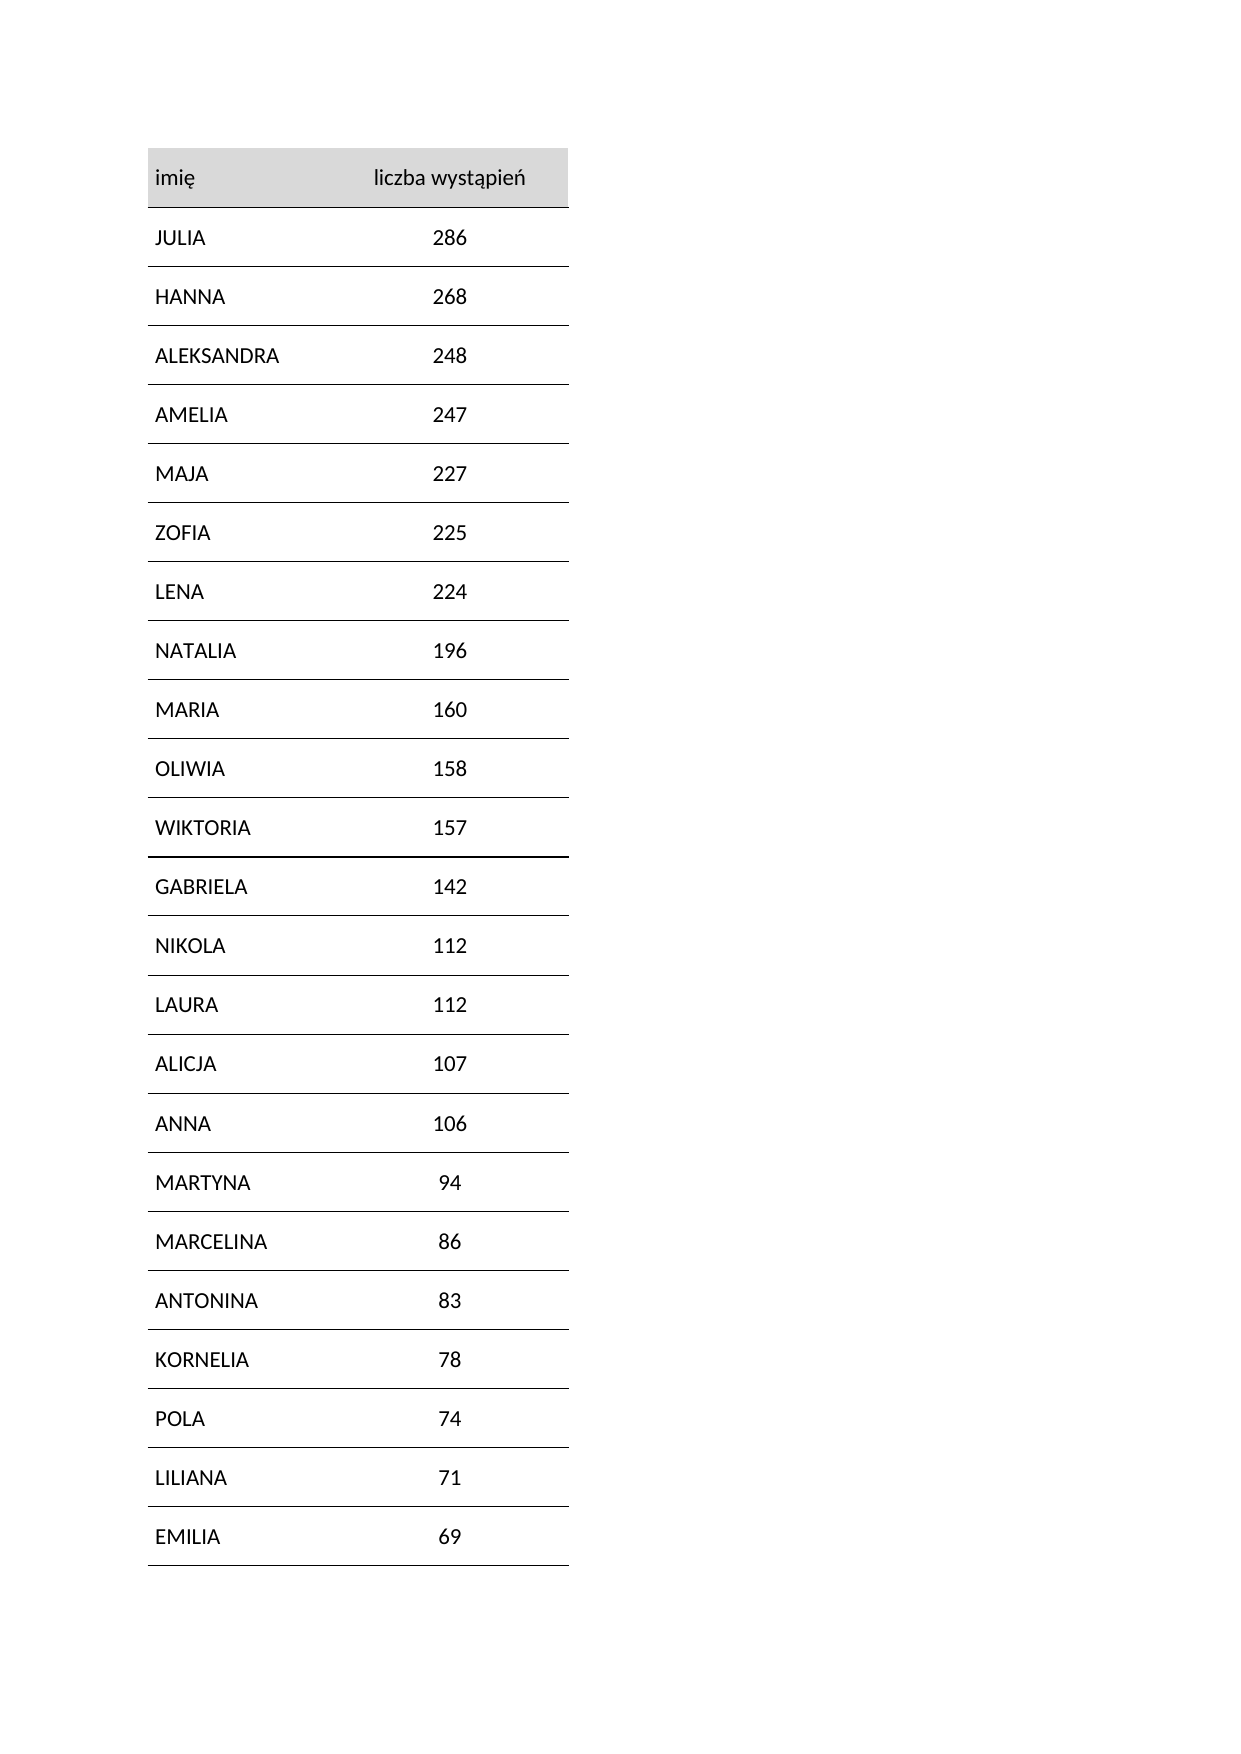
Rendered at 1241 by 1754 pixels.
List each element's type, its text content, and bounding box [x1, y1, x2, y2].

table_cell 160 [331, 680, 568, 738]
table_cell 86 [331, 1212, 568, 1270]
table_cell MARTYNA [148, 1153, 331, 1211]
table_cell 248 [331, 326, 568, 384]
table_cell LAURA [148, 976, 331, 1033]
table_cell ALICJA [148, 1035, 331, 1093]
table_cell WIKTORIA [148, 798, 331, 856]
table_cell EMILIA [148, 1507, 331, 1565]
table_cell ZOFIA [148, 503, 331, 561]
table_cell 69 [331, 1507, 568, 1565]
table_cell JULIA [148, 208, 331, 266]
table_cell 268 [331, 267, 568, 325]
table_cell AMELIA [148, 385, 331, 443]
table_cell 247 [331, 385, 568, 443]
table_cell 94 [331, 1153, 568, 1211]
table_cell NATALIA [148, 621, 331, 679]
table_cell 196 [331, 621, 568, 679]
table_cell 142 [331, 858, 568, 915]
table_cell 227 [331, 444, 568, 502]
table_cell 71 [331, 1448, 568, 1506]
table_header liczba wystąpień [331, 148, 568, 207]
table_cell ANTONINA [148, 1271, 331, 1329]
table_cell 74 [331, 1389, 568, 1447]
table_header imię [148, 148, 331, 207]
table_cell POLA [148, 1389, 331, 1447]
table_cell MARCELINA [148, 1212, 331, 1270]
table_cell ALEKSANDRA [148, 326, 331, 384]
table_cell 78 [331, 1330, 568, 1388]
table_cell 112 [331, 976, 568, 1033]
table_cell NIKOLA [148, 916, 331, 974]
table_cell 224 [331, 562, 568, 620]
table_cell 286 [331, 208, 568, 266]
table_cell 107 [331, 1035, 568, 1093]
table_cell OLIWIA [148, 739, 331, 797]
table_cell 157 [331, 798, 568, 856]
table_cell 158 [331, 739, 568, 797]
table_cell 225 [331, 503, 568, 561]
table_cell MAJA [148, 444, 331, 502]
table_cell 106 [331, 1094, 568, 1152]
table_cell LENA [148, 562, 331, 620]
table_cell 83 [331, 1271, 568, 1329]
table_cell MARIA [148, 680, 331, 738]
table_cell LILIANA [148, 1448, 331, 1506]
table_cell GABRIELA [148, 858, 331, 915]
table_cell 112 [331, 916, 568, 974]
table_cell KORNELIA [148, 1330, 331, 1388]
table_cell HANNA [148, 267, 331, 325]
table_cell ANNA [148, 1094, 331, 1152]
